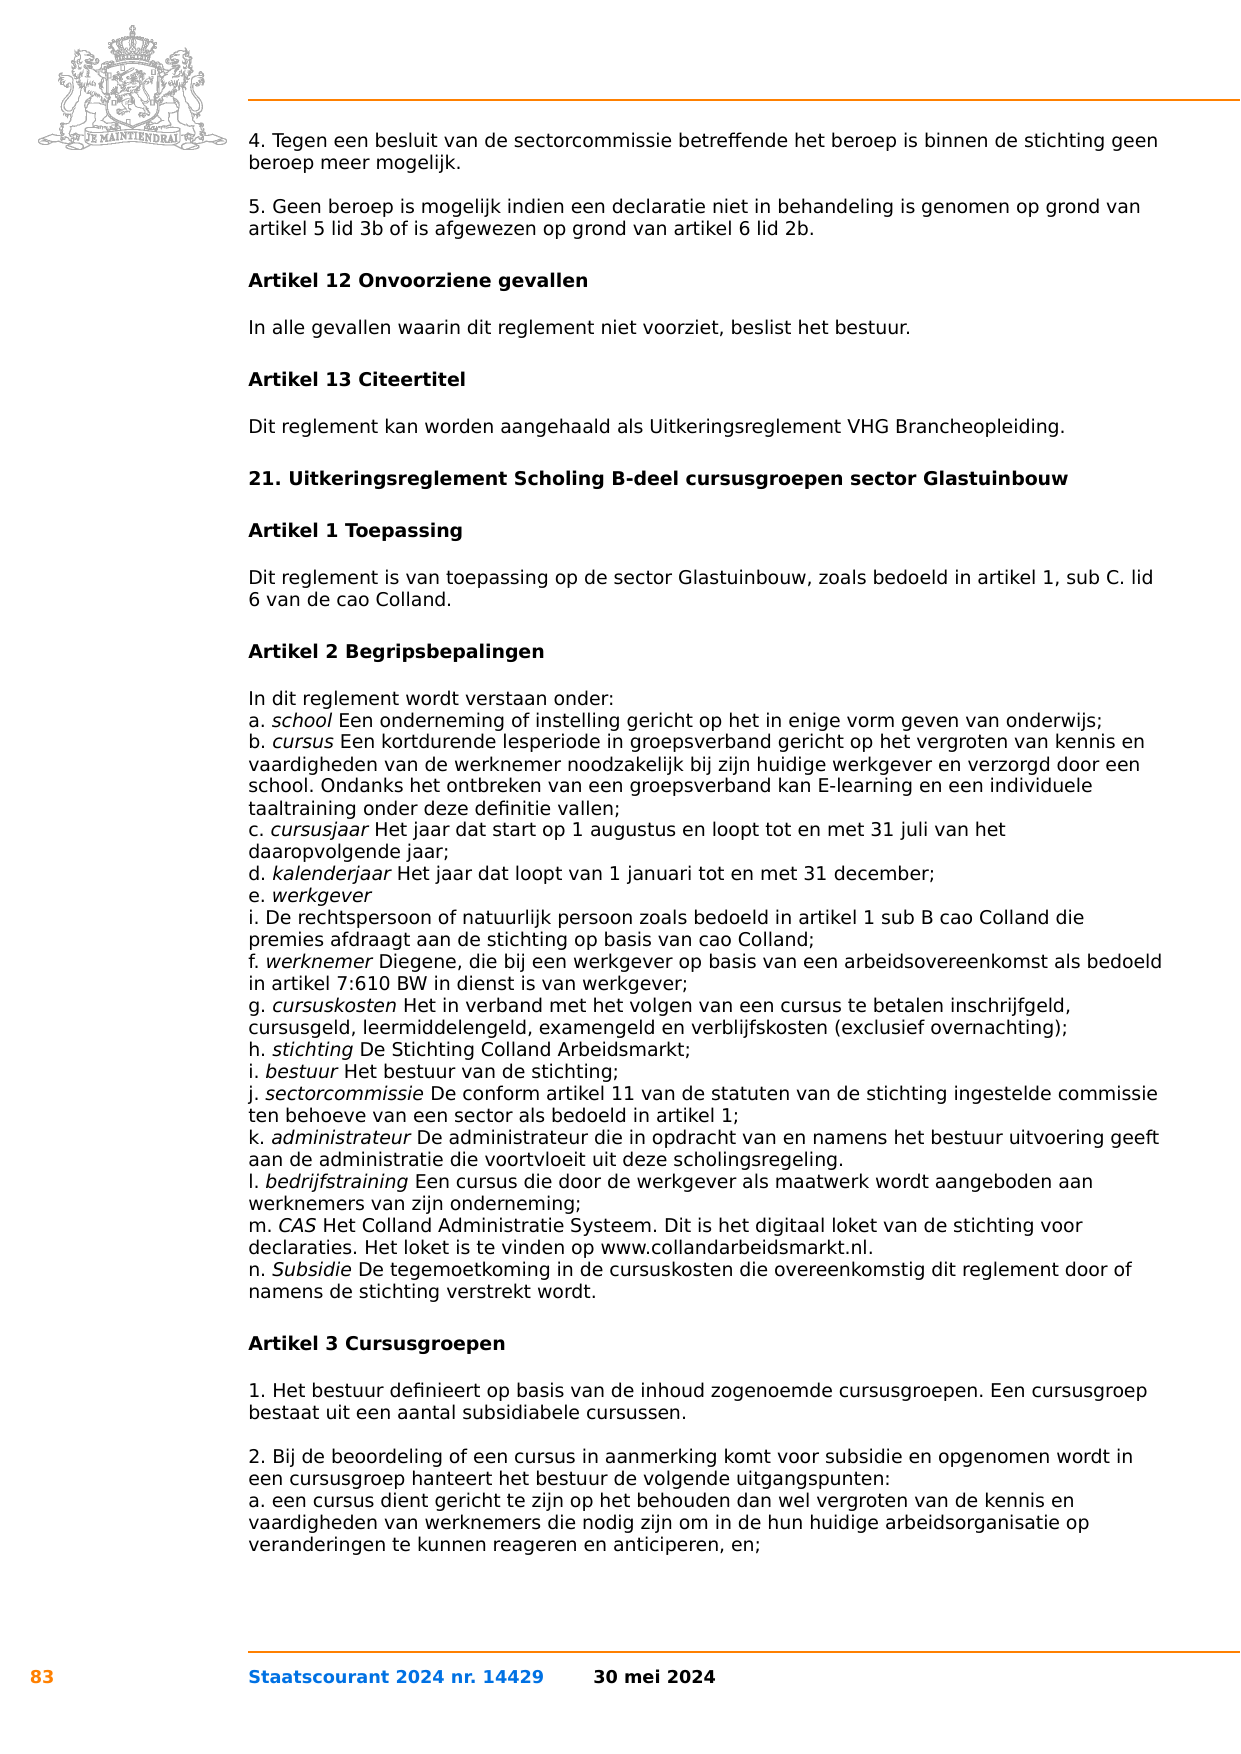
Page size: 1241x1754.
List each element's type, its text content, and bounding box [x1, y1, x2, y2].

text g. cursuskosten Het in verband met het volgen van een cursus te betalen inschrijfgeld, cursusgeld, leermiddelengeld, examengeld en verblijfskosten (exclusief overnachting); [248, 995, 1163, 1039]
subtitle Artikel 12 Onvoorziene gevallen [248, 270, 1163, 292]
text 2. Bij de beoordeling of een cursus in aanmerking komt voor subsidie en opgenomen wordt in een cursusgroep hanteert het bestuur de volgende uitgangspunten: [248, 1446, 1163, 1490]
text In dit reglement wordt verstaan onder: [248, 687, 1163, 709]
subtitle Artikel 2 Begripsbepalingen [248, 641, 1163, 662]
text k. administrateur De administrateur die in opdracht van en namens het bestuur uitvoering geeft aan de administratie die voortvloeit uit deze scholingsregeling. [248, 1127, 1163, 1171]
text d. kalenderjaar Het jaar dat loopt van 1 januari tot en met 31 december; [248, 863, 1163, 885]
text b. cursus Een kortdurende lesperiode in groepsverband gericht op het vergroten van kennis en vaardigheden van de werknemer noodzakelijk bij zijn huidige werkgever en verzorgd door een school. Ondanks het ontbreken van een groepsverband kan E-learning en een individuele taaltraining onder deze definitie vallen; [248, 731, 1163, 819]
text Dit reglement kan worden aangehaald als Uitkeringsreglement VHG Brancheopleiding. [248, 416, 1163, 438]
subtitle 21. Uitkeringsreglement Scholing B-deel cursusgroepen sector Glastuinbouw [248, 468, 1163, 489]
text m. CAS Het Colland Administratie Systeem. Dit is het digitaal loket van de stichting voor declaraties. Het loket is te vinden op www.collandarbeidsmarkt.nl. [248, 1215, 1163, 1259]
text j. sectorcommissie De conform artikel 11 van de statuten van de stichting ingestelde commissie ten behoeve van een sector als bedoeld in artikel 1; [248, 1083, 1163, 1127]
text 1. Het bestuur definieert op basis van de inhoud zogenoemde cursusgroepen. Een cursusgroep bestaat uit een aantal subsidiabele cursussen. [248, 1380, 1163, 1424]
text n. Subsidie De tegemoetkoming in de cursuskosten die overeenkomstig dit reglement door of namens de stichting verstrekt wordt. [248, 1259, 1163, 1303]
text c. cursusjaar Het jaar dat start op 1 augustus en loopt tot en met 31 juli van het daaropvolgende jaar; [248, 819, 1163, 863]
text i. De rechtspersoon of natuurlijk persoon zoals bedoeld in artikel 1 sub B cao Colland die premies afdraagt aan de stichting op basis van cao Colland; [248, 907, 1163, 951]
subtitle Artikel 3 Cursusgroepen [248, 1333, 1163, 1355]
picture [38, 25, 227, 150]
text In alle gevallen waarin dit reglement niet voorziet, beslist het bestuur. [248, 317, 1163, 339]
text 5. Geen beroep is mogelijk indien een declaratie niet in behandeling is genomen op grond van artikel 5 lid 3b of is afgewezen op grond van artikel 6 lid 2b. [248, 196, 1163, 240]
subtitle Artikel 1 Toepassing [248, 519, 1163, 542]
subtitle Artikel 13 Citeertitel [248, 369, 1163, 391]
text l. bedrijfstraining Een cursus die door de werkgever als maatwerk wordt aangeboden aan werknemers van zijn onderneming; [248, 1171, 1163, 1215]
text a. een cursus dient gericht te zijn op het behouden dan wel vergroten van de kennis en vaardigheden van werknemers die nodig zijn om in de hun huidige arbeidsorganisatie op veranderingen te kunnen reageren en anticiperen, en; [248, 1490, 1163, 1556]
text e. werkgever [248, 885, 1163, 907]
text a. school Een onderneming of instelling gericht op het in enige vorm geven van onderwijs; [248, 709, 1163, 731]
text 4. Tegen een besluit van de sectorcommissie betreffende het beroep is binnen de stichting geen beroep meer mogelijk. [248, 130, 1163, 174]
text h. stichting De Stichting Colland Arbeidsmarkt; [248, 1039, 1163, 1061]
text f. werknemer Diegene, die bij een werkgever op basis van een arbeidsovereenkomst als bedoeld in artikel 7:610 BW in dienst is van werkgever; [248, 951, 1163, 995]
text i. bestuur Het bestuur van de stichting; [248, 1061, 1163, 1083]
text Dit reglement is van toepassing op de sector Glastuinbouw, zoals bedoeld in artikel 1, sub C. lid 6 van de cao Colland. [248, 567, 1163, 611]
